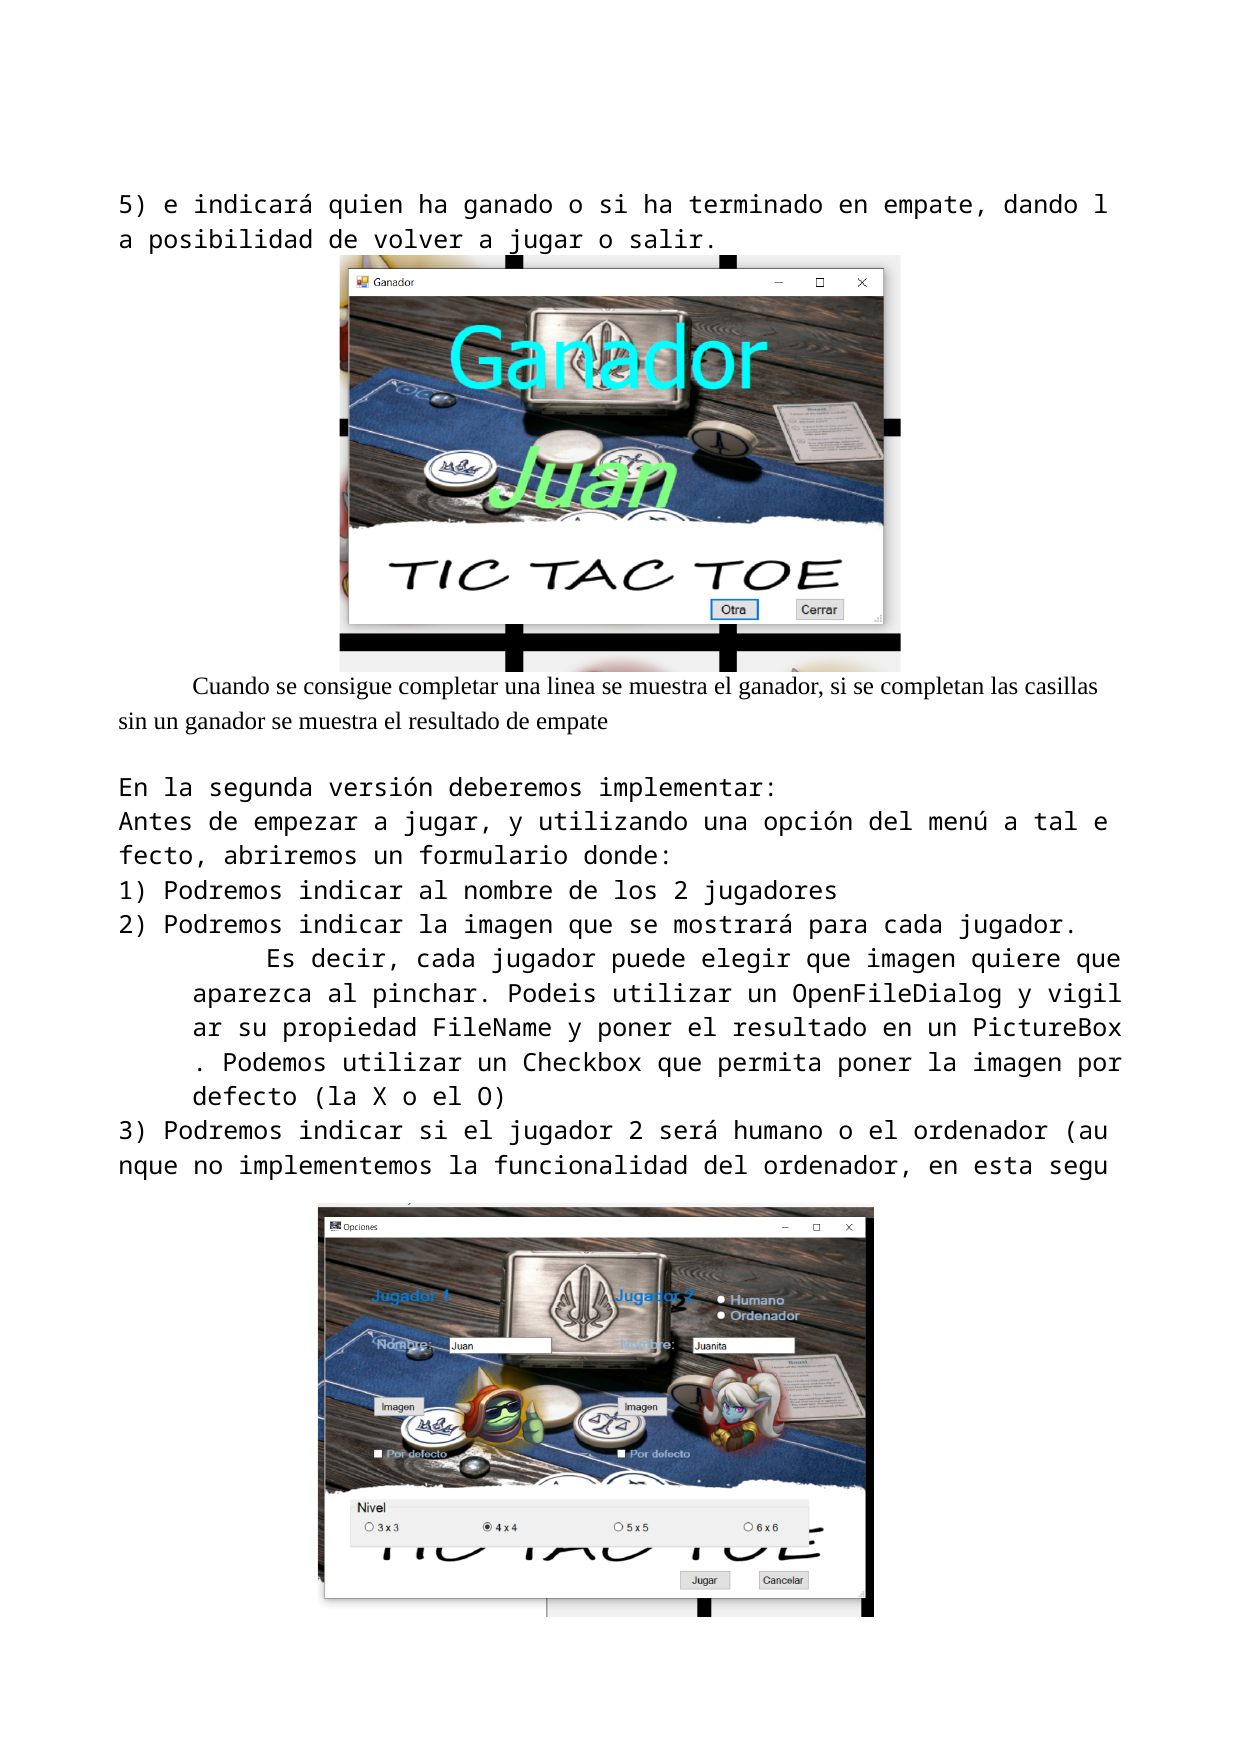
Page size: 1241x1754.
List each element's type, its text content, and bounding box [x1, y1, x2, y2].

text En la segunda versión deberemos implementar: [118, 769, 1122, 803]
text Antes de empezar a jugar, y utilizando una opción del menú a tal efecto, abriremos un formulario donde: [118, 803, 1122, 872]
picture [339, 255, 901, 672]
picture [317, 1203, 874, 1617]
text 2) Podremos indicar la imagen que se mostrará para cada jugador. [118, 906, 1122, 941]
text Es decir, cada jugador puede elegir que imagen quiere que aparezca al pinchar. Podeis utilizar un OpenFileDialog y vigilar su propiedad FileName y poner el resultado en un PictureBox. Podemos utilizar un Checkbox que permita poner la imagen por defecto (la X o el O) [192, 941, 1122, 1113]
text 5) e indicará quien ha ganado o si ha terminado en empate, dando la posibilidad de volver a jugar o salir. [118, 187, 1122, 256]
text 1) Podremos indicar al nombre de los 2 jugadores [118, 872, 1122, 906]
text 3) Podremos indicar si el jugador 2 será humano o el ordenador (aunque no implementemos la funcionalidad del ordenador, en esta segu [118, 1113, 1122, 1181]
text Cuando se consigue completar una linea se muestra el ganador, si se completan las casillas sin un ganador se muestra el resultado de empate [118, 672, 1122, 734]
